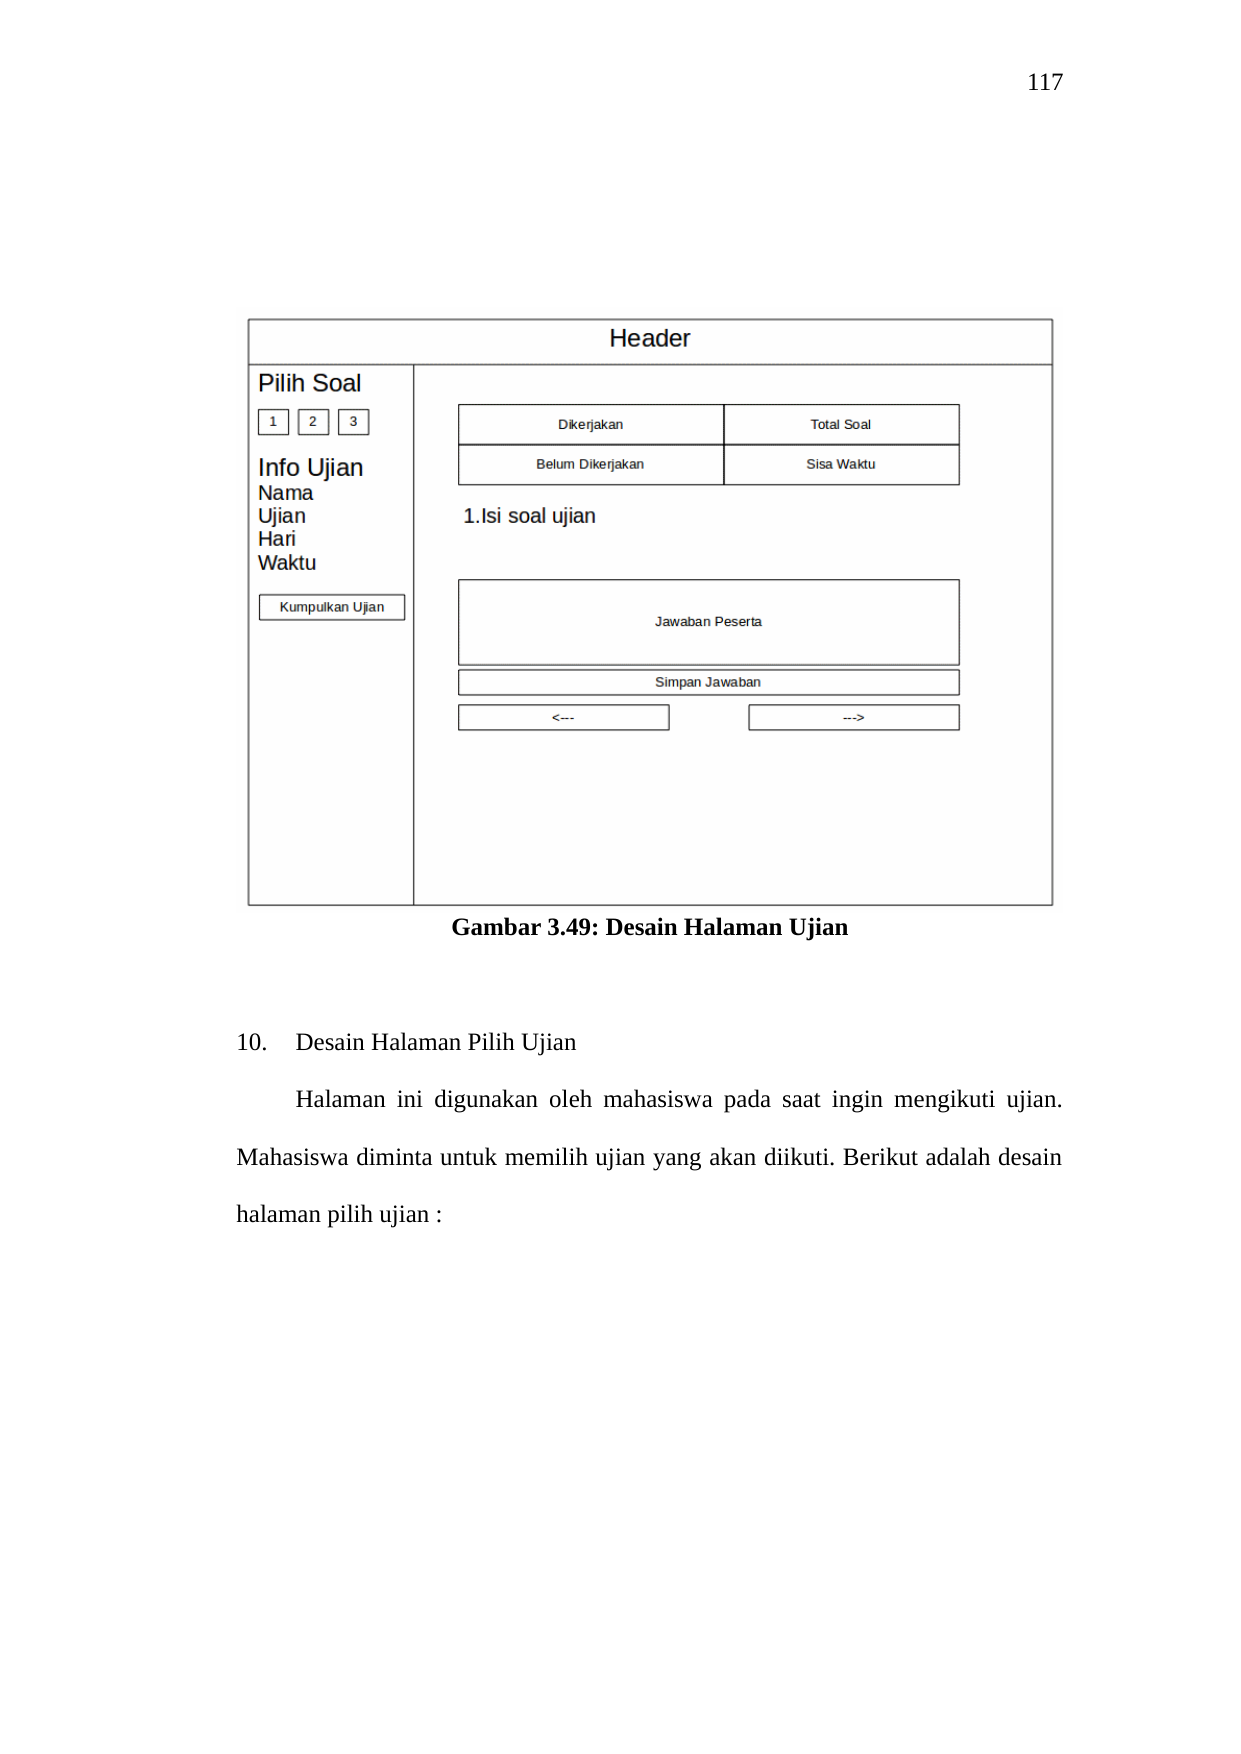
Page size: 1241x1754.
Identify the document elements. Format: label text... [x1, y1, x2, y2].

picture [236, 307, 1064, 913]
text Halaman ini digunakan oleh mahasiswa pada saat ingin mengikuti ujian. Mahasiswa diminta untuk memilih ujian yang akan diikuti. Berikut adalah desain halaman pilih ujian : [236, 1084, 1063, 1228]
list Desain Halaman Pilih Ujian [236, 1027, 1063, 1056]
text Gambar 3.49: Desain Halaman Ujian [236, 913, 1063, 941]
